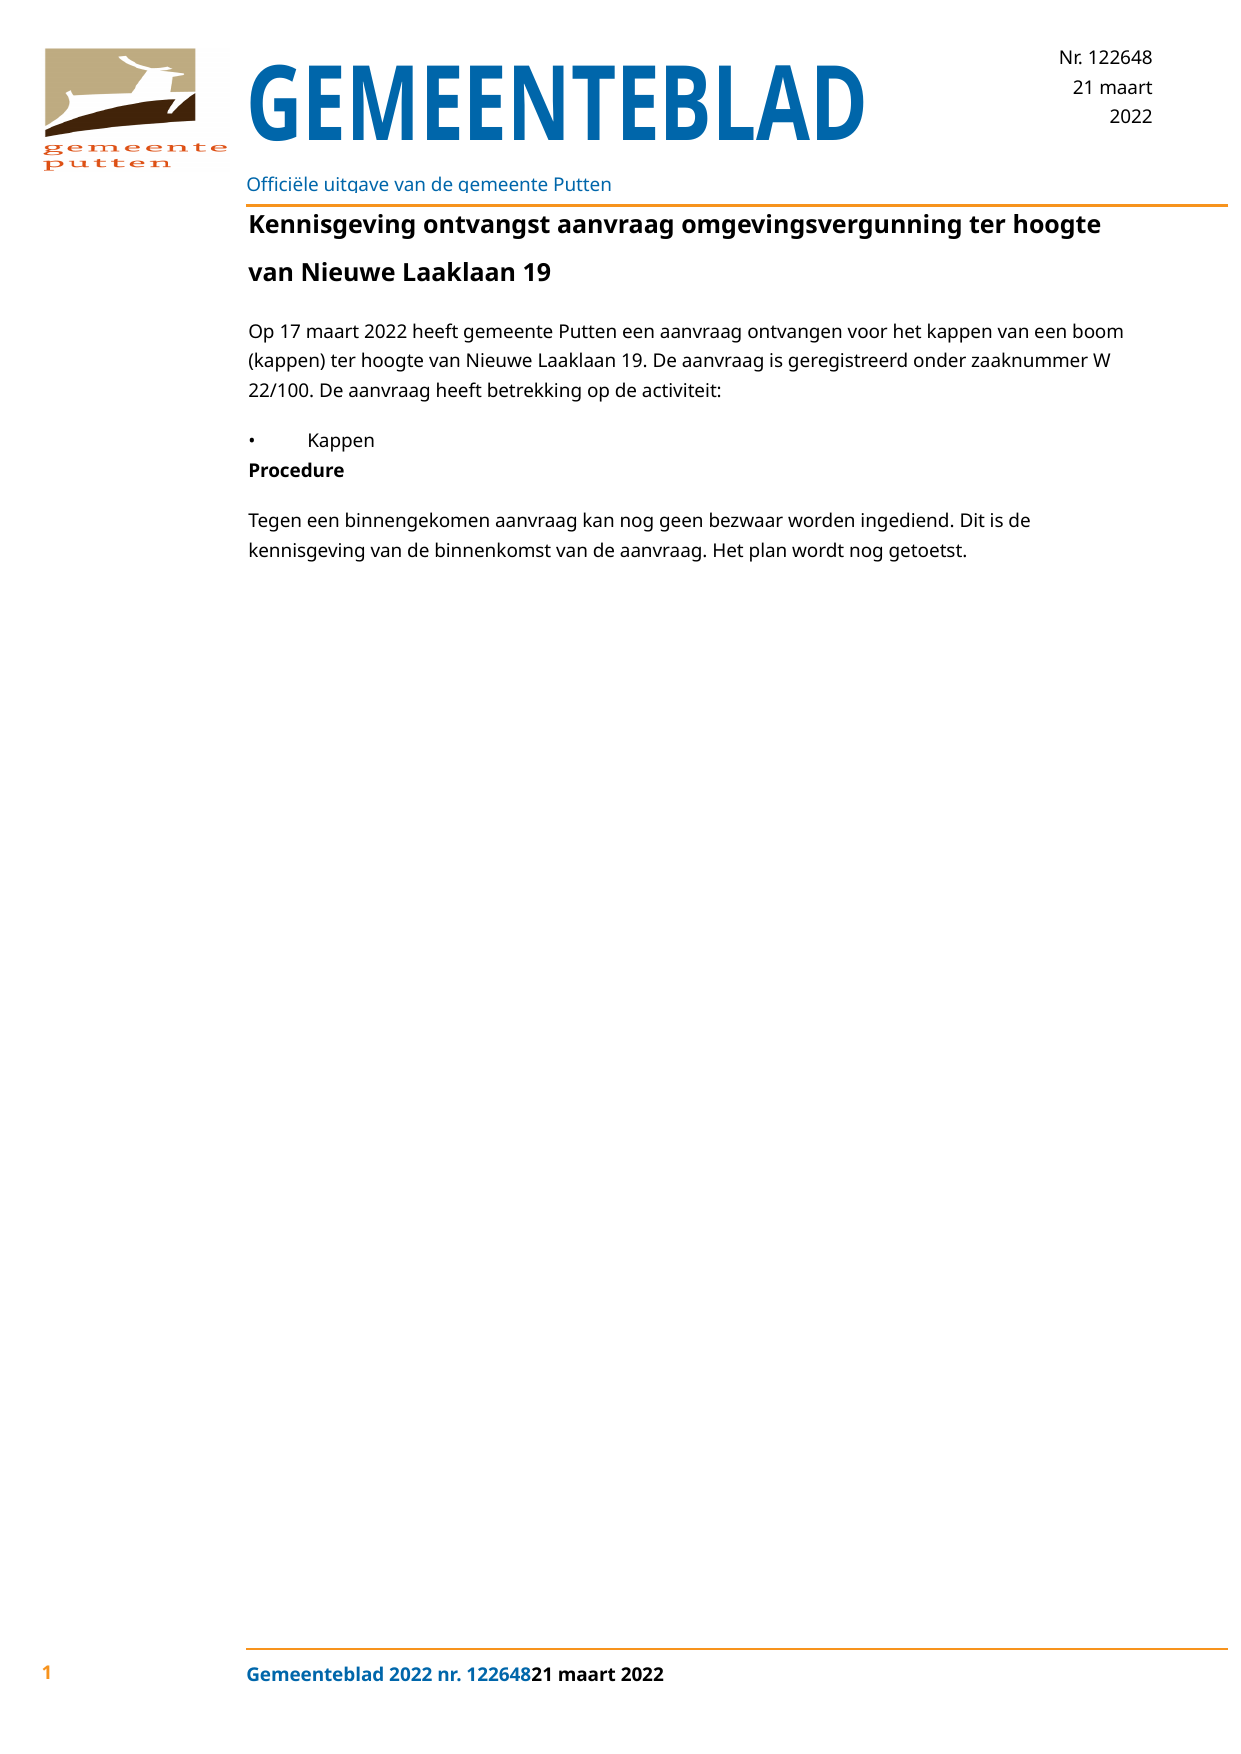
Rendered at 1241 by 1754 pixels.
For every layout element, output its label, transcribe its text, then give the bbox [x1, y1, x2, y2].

text Tegen een binnengekomen aanvraag kan nog geen bezwaar worden ingediend. Dit is de kennisgeving van de binnenkomst van de aanvraag. Het plan wordt nog getoetst. [248, 507, 1152, 563]
text Kennisgeving ontvangst aanvraag omgevingsvergunning ter hoogte van Nieuwe Laaklaan 19 [248, 207, 1152, 288]
list Kappen [248, 427, 1152, 453]
picture [41, 47, 231, 172]
text Op 17 maart 2022 heeft gemeente Putten een aanvraag ontvangen voor het kappen van een boom (kappen) ter hoogte van Nieuwe Laaklaan 19. De aanvraag is geregistreerd onder zaaknummer W 22/100. De aanvraag heeft betrekking op de activiteit: [248, 318, 1152, 403]
text Procedure [248, 457, 1152, 483]
